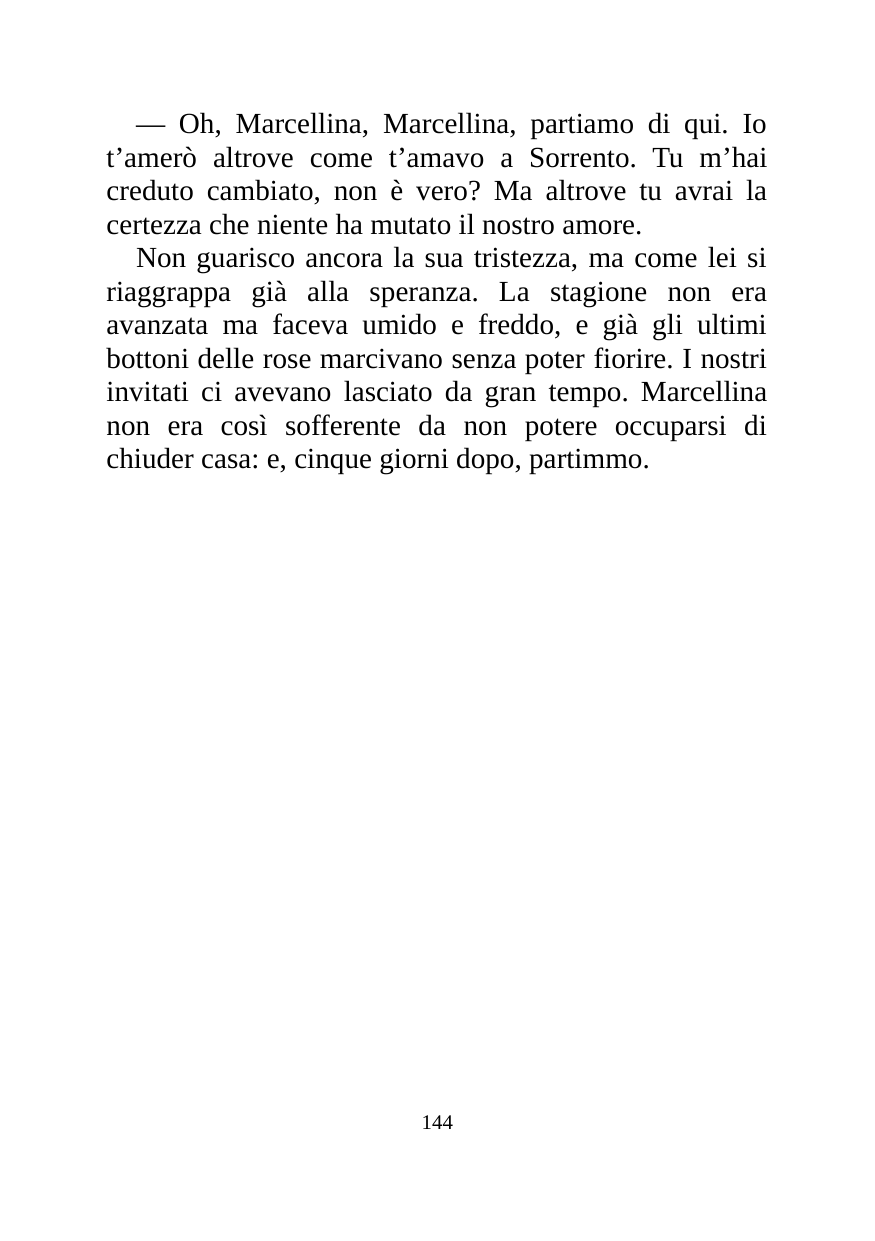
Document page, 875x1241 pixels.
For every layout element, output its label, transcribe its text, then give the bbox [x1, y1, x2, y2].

text — Oh, Marcellina, Marcellina, partiamo di qui. Io t’amerò altrove come t’amavo a Sorrento. Tu m’hai creduto cambiato, non è vero? Ma altrove tu avrai la certezza che niente ha mutato il nostro amore. [106, 106, 768, 240]
text Non guarisco ancora la sua tristezza, ma come lei si riaggrappa già alla speranza. La stagione non era avanzata ma faceva umido e freddo, e già gli ultimi bottoni delle rose marcivano senza poter fiorire. I nostri invitati ci avevano lasciato da gran tempo. Marcellina non era così sofferente da non potere occuparsi di chiuder casa: e, cinque giorni dopo, partimmo. [106, 240, 768, 475]
